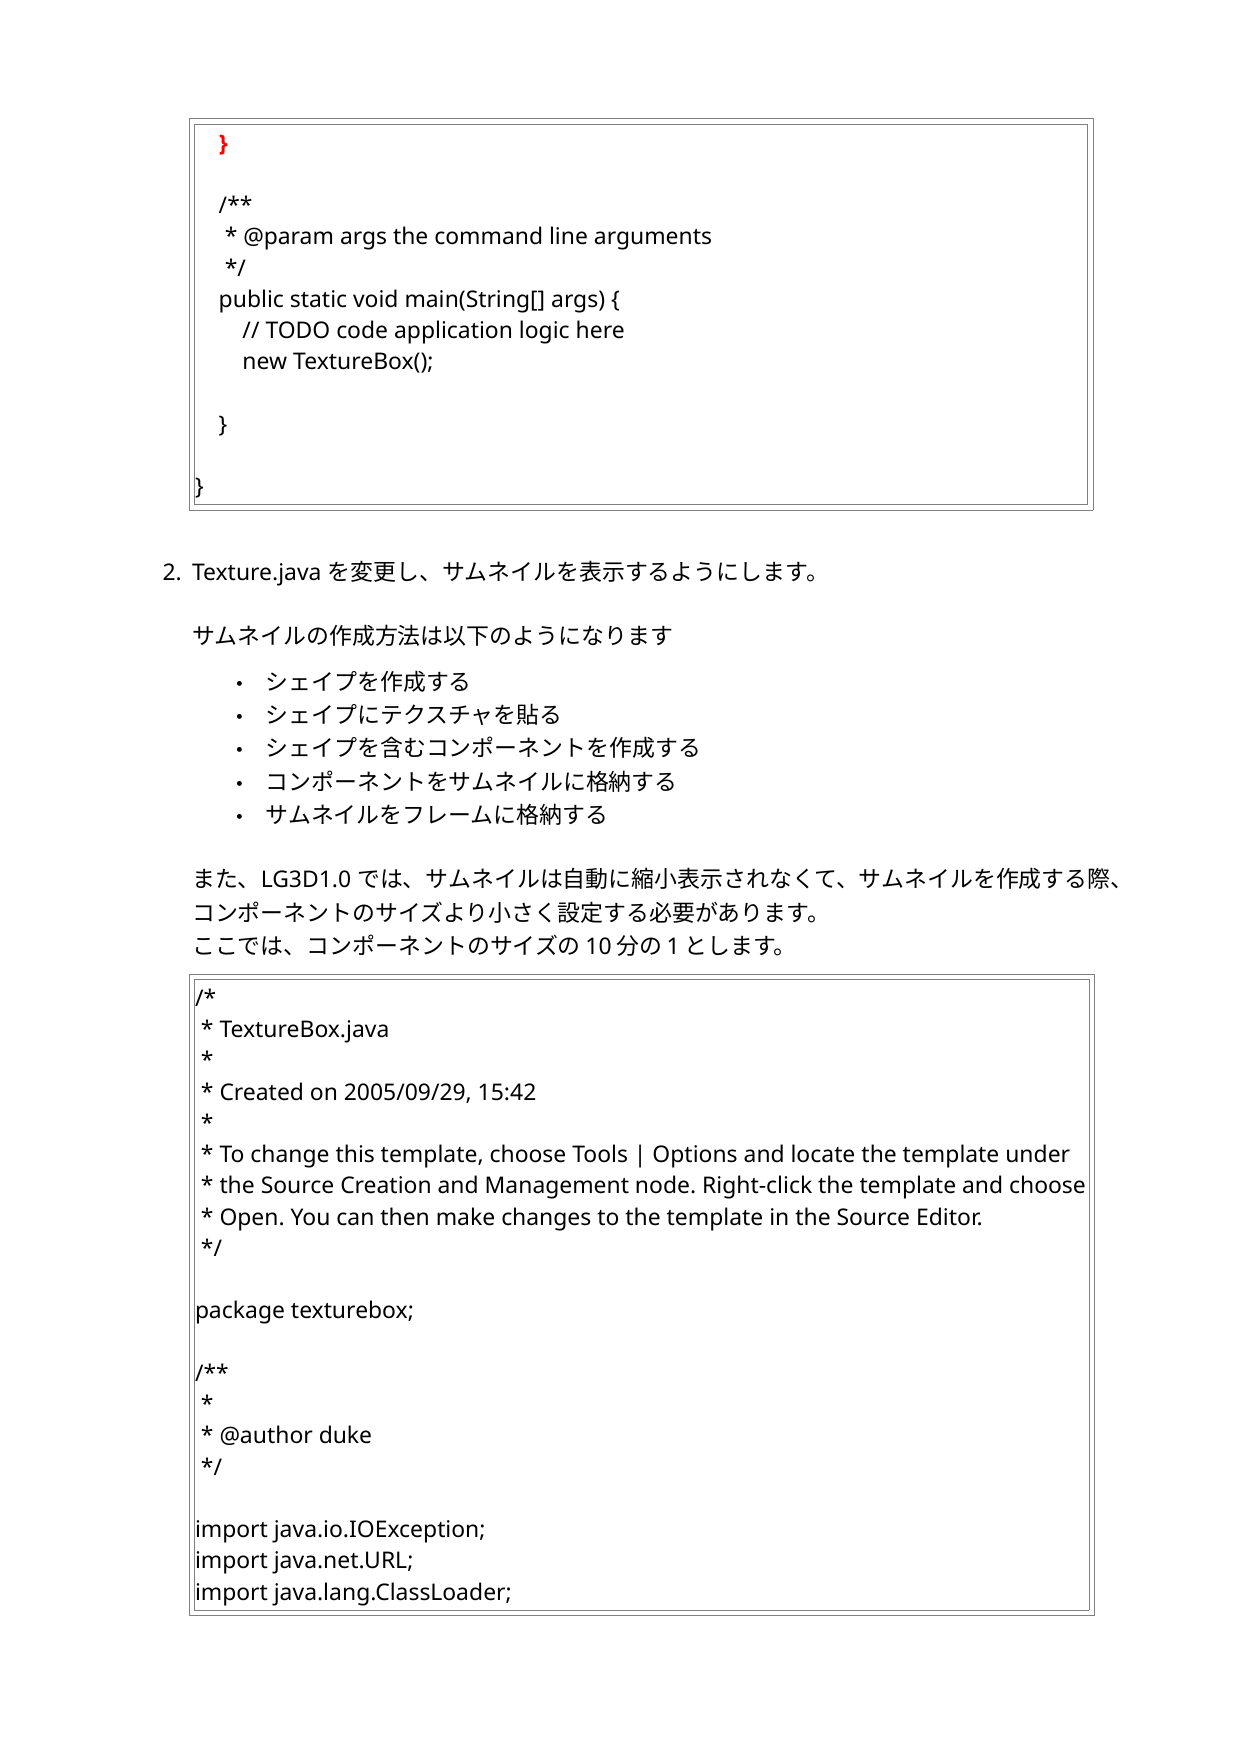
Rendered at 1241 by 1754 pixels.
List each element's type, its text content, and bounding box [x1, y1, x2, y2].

list シェイプを作成する [236, 664, 1122, 697]
list また、LG3D1.0 では、サムネイルは自動に縮小表示されなくて、サムネイルを作成する際、コンポーネントのサイズより小さく設定する必要があります。 ここでは、コンポーネントのサイズの10分の1とします。 [162, 830, 1122, 961]
list Texture.java を変更し、サムネイルを表示するようにします。 サムネイルの作成方法は以下のようになります [162, 553, 1122, 651]
table_header /* * TextureBox.java * * Created on 2005/09/29, 15:42 * * To change this template, choose Tools | Options and locate the template under * the Source Creation and Management node. Right-click the template and choose * Open. You can then make changes to the template in the Source Editor. */ package texturebox; /** * * @author duke */ import java.io.IOException; import java.net.URL; import java.lang.ClassLoader; [192, 975, 1092, 1610]
list コンポーネントをサムネイルに格納する [236, 763, 1122, 797]
list シェイプを含むコンポーネントを作成する [236, 730, 1122, 763]
list サムネイルをフレームに格納する [236, 797, 1122, 830]
table_header } /** * @param args the command line arguments */ public static void main(String[] args) { // TODO code application logic here new TextureBox(); } } [192, 119, 1090, 504]
list シェイプにテクスチャを貼る [236, 697, 1122, 730]
